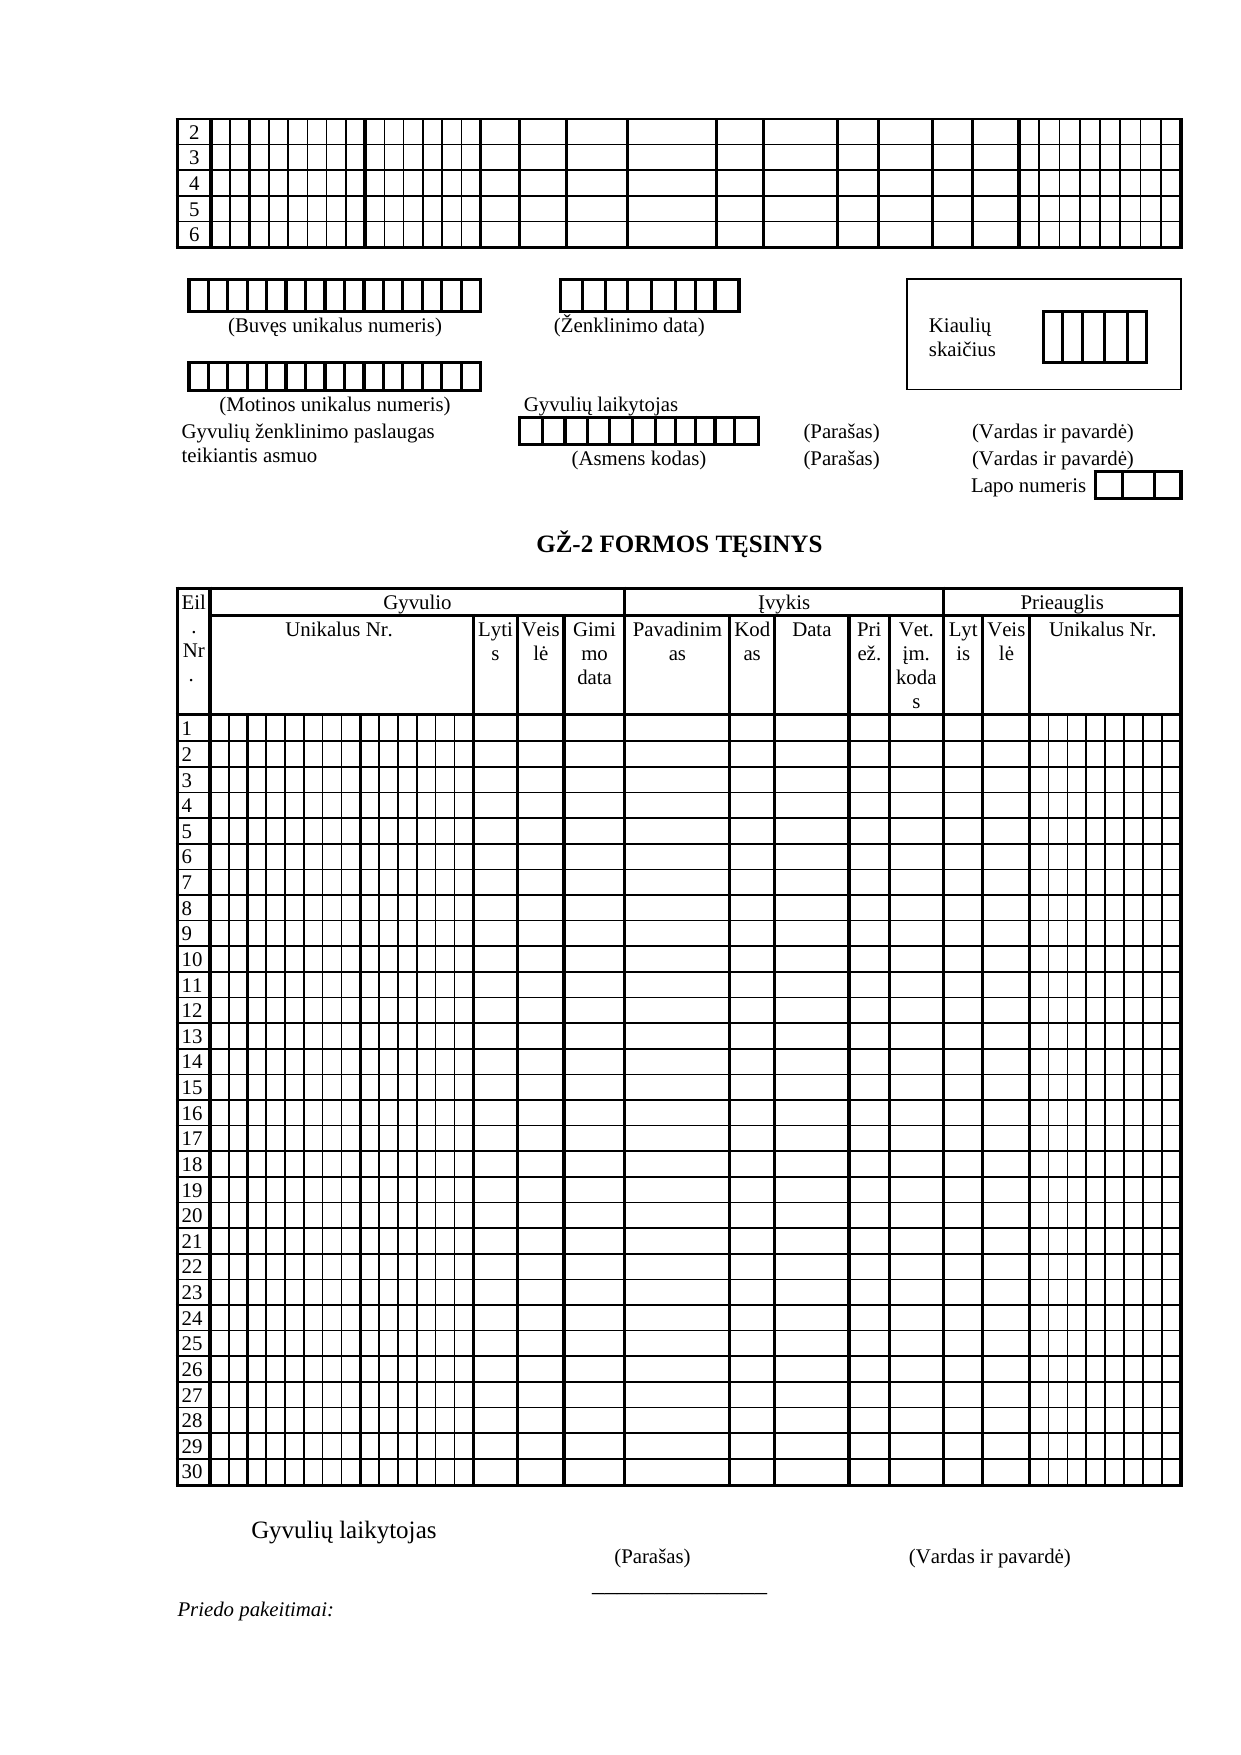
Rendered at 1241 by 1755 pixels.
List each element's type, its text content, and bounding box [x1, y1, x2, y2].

table_cell [891, 1408, 942, 1432]
table_cell [1125, 1152, 1142, 1176]
table_cell [1125, 1024, 1142, 1048]
table_cell [566, 1152, 623, 1176]
table_cell [1144, 973, 1161, 997]
table_cell [891, 921, 942, 945]
table_cell [626, 793, 728, 817]
table_cell [380, 870, 397, 894]
table_cell [1163, 793, 1179, 817]
table_cell 30 [179, 1460, 208, 1483]
table_cell [399, 1178, 416, 1202]
table_cell [566, 1075, 623, 1099]
table_cell [436, 793, 454, 817]
table_cell [308, 145, 326, 169]
table_cell [323, 1280, 341, 1304]
table_cell [455, 1178, 472, 1202]
table_cell [212, 845, 228, 868]
table_cell [399, 1024, 416, 1048]
table_cell [776, 1178, 847, 1202]
table_header [908, 280, 924, 310]
table_cell [1049, 1357, 1067, 1381]
table_cell [1049, 1126, 1067, 1150]
table_cell [327, 364, 343, 388]
table_cell [305, 1229, 322, 1253]
table_cell [1125, 742, 1142, 766]
table_cell [1125, 1050, 1142, 1073]
table_cell [945, 716, 981, 740]
table_cell [267, 973, 284, 997]
table_cell [1141, 145, 1160, 169]
table_cell [945, 819, 981, 843]
table_cell [455, 1152, 472, 1176]
table_cell [323, 1075, 341, 1099]
table_cell [436, 1126, 454, 1150]
table_cell [626, 1024, 728, 1048]
table_cell [984, 1408, 1028, 1432]
table_cell 24 [179, 1306, 208, 1330]
table_cell [418, 1178, 435, 1202]
table_cell [305, 1050, 322, 1073]
table_cell [267, 1050, 284, 1073]
table_cell [776, 819, 847, 843]
table_cell [1031, 1460, 1048, 1483]
table_cell [1106, 1229, 1123, 1253]
table_cell [521, 419, 541, 443]
table_cell [399, 1126, 416, 1150]
table_cell [1125, 1460, 1142, 1483]
table_cell [399, 921, 416, 945]
table_cell [891, 1050, 942, 1073]
table_cell [891, 742, 942, 766]
table_cell [342, 896, 359, 920]
table_cell [758, 389, 924, 416]
table_cell [342, 1050, 359, 1073]
table_cell [230, 742, 246, 766]
table_cell 16 [179, 1101, 208, 1125]
table_cell [1031, 1178, 1048, 1202]
table_cell [380, 1203, 397, 1227]
table_cell [212, 742, 228, 766]
table_cell [718, 145, 762, 169]
table_cell [380, 1255, 397, 1278]
table_cell [851, 1434, 888, 1458]
table_cell [1125, 921, 1142, 945]
table_cell [776, 1126, 847, 1150]
table_cell [380, 1229, 397, 1253]
table_cell [305, 896, 322, 920]
table_cell [1049, 1229, 1067, 1253]
table_cell [1106, 947, 1123, 971]
table_cell [1040, 145, 1059, 169]
table_cell [1163, 819, 1179, 843]
table_cell [731, 1075, 773, 1099]
table_cell [475, 742, 516, 766]
table_cell [519, 1101, 562, 1125]
table_cell [1040, 197, 1059, 221]
table_cell [342, 998, 359, 1022]
table_cell [1106, 1126, 1123, 1150]
table_cell [342, 793, 359, 817]
table_cell [385, 364, 401, 388]
table_cell [1121, 120, 1140, 144]
table_cell 23 [179, 1280, 208, 1304]
table_cell [399, 947, 416, 971]
table_cell [323, 1434, 341, 1458]
table_cell [776, 793, 847, 817]
table_cell [230, 1306, 246, 1330]
table_cell [289, 171, 307, 195]
table_cell [380, 1152, 397, 1176]
table_header [404, 281, 421, 310]
table_cell [327, 145, 345, 169]
table_cell [362, 870, 378, 894]
table_cell [267, 921, 284, 945]
table_cell [1144, 1203, 1161, 1227]
table_cell [323, 1357, 341, 1381]
table_cell [1087, 1434, 1104, 1458]
table_cell [521, 145, 565, 169]
table_cell [212, 1280, 228, 1304]
table_cell [1163, 1075, 1179, 1099]
table_cell [323, 1152, 341, 1176]
table_cell [286, 1408, 303, 1432]
table_cell [436, 947, 454, 971]
table_cell [1163, 998, 1179, 1022]
table_cell [475, 1229, 516, 1253]
table_cell [1049, 1075, 1067, 1099]
table_cell [1106, 1255, 1123, 1278]
table_cell [1021, 171, 1038, 195]
table_cell [731, 1357, 773, 1381]
table_cell [626, 870, 728, 894]
table_cell [289, 120, 307, 144]
table_header [210, 281, 226, 310]
table_cell [1163, 973, 1179, 997]
table_cell [418, 1024, 435, 1048]
table_cell [308, 222, 326, 246]
table_cell [305, 742, 322, 766]
table_cell [1106, 1408, 1123, 1432]
table_cell Gyvulių ženklinimo paslaugas teikiantis asmuo [177, 416, 496, 470]
table_cell [566, 793, 623, 817]
table_cell [362, 716, 378, 740]
table_cell [1060, 222, 1079, 246]
table_header [562, 281, 581, 310]
table_cell [342, 1434, 359, 1458]
table_cell [249, 1229, 265, 1253]
table_cell [1031, 768, 1048, 792]
table_cell [323, 921, 341, 945]
table_cell [342, 1331, 359, 1355]
table_cell [362, 1408, 378, 1432]
table_cell [305, 768, 322, 792]
table_cell [482, 222, 518, 246]
table_cell [1125, 1178, 1142, 1202]
table_cell [891, 870, 942, 894]
table_cell [212, 1408, 228, 1432]
table_cell [418, 1331, 435, 1355]
table_cell [851, 947, 888, 971]
table_cell [249, 1101, 265, 1125]
table_cell [212, 768, 228, 792]
table_cell [626, 896, 728, 920]
table_cell [286, 1050, 303, 1073]
table_cell [1163, 716, 1179, 740]
table_cell [177, 389, 189, 416]
text (Parašas) (Vardas ir pavardė) [177, 1544, 1181, 1568]
table_cell [519, 1331, 562, 1355]
table_cell [731, 1178, 773, 1202]
table_cell [519, 819, 562, 843]
table_cell [1049, 973, 1067, 997]
table_cell [362, 1383, 378, 1407]
table_cell [984, 1255, 1028, 1278]
table_cell [984, 998, 1028, 1022]
table_cell [736, 419, 757, 443]
table_cell [418, 1152, 435, 1176]
table_cell [566, 1434, 623, 1458]
table_cell [839, 171, 877, 195]
table_cell [934, 171, 971, 195]
table_cell [418, 1255, 435, 1278]
table_cell [1163, 870, 1179, 894]
table_cell [984, 819, 1028, 843]
table_cell [629, 145, 715, 169]
table_cell [697, 419, 713, 443]
table_cell [286, 716, 303, 740]
table_cell [475, 1460, 516, 1483]
table_cell [731, 1101, 773, 1125]
table_cell [1068, 1075, 1085, 1099]
table_cell [455, 1203, 472, 1227]
table_cell [475, 870, 516, 894]
table_cell [362, 1306, 378, 1330]
table_cell [851, 1101, 888, 1125]
table_cell [455, 819, 472, 843]
table_cell [362, 998, 378, 1022]
table_cell [851, 1383, 888, 1407]
table_cell [436, 896, 454, 920]
table_cell [984, 1178, 1028, 1202]
table_cell [475, 998, 516, 1022]
table_cell [380, 896, 397, 920]
table_cell [566, 1331, 623, 1355]
table_cell [1068, 1126, 1085, 1150]
table_cell [566, 1255, 623, 1278]
table_cell (Asmens kodas) [520, 446, 758, 470]
table_cell [213, 222, 229, 246]
table_cell [1087, 1050, 1104, 1073]
table_cell [249, 1178, 265, 1202]
table_cell [249, 845, 265, 868]
table_cell [1129, 313, 1145, 361]
table_cell [519, 1050, 562, 1073]
table_cell [362, 947, 378, 971]
table_cell [230, 1460, 246, 1483]
table_cell [1106, 1024, 1123, 1048]
table_cell [380, 998, 397, 1022]
table_cell [1124, 473, 1153, 497]
table_cell [1162, 171, 1179, 195]
table_cell [230, 1408, 246, 1432]
table_header Įvykis [626, 590, 942, 614]
table_cell [399, 973, 416, 997]
table_cell [1068, 793, 1085, 817]
table_cell [945, 1331, 981, 1355]
table_cell [342, 1024, 359, 1048]
table_header [268, 281, 284, 310]
table_cell [249, 1050, 265, 1073]
table_cell [212, 973, 228, 997]
table_cell [455, 1075, 472, 1099]
table_cell [1031, 845, 1048, 868]
table_cell [436, 998, 454, 1022]
table_cell [945, 921, 981, 945]
table_cell 3 [179, 145, 209, 169]
table_cell [945, 768, 981, 792]
table_cell [1163, 1280, 1179, 1304]
table_cell [399, 793, 416, 817]
table_cell [270, 120, 287, 144]
table_cell [566, 1101, 623, 1125]
table_cell [305, 1460, 322, 1483]
table_cell [945, 1383, 981, 1407]
table_cell [327, 222, 345, 246]
table_cell [399, 896, 416, 920]
table_cell [380, 845, 397, 868]
table_header [288, 281, 304, 310]
table_cell [1162, 222, 1179, 246]
table_cell [455, 973, 472, 997]
table_cell [891, 1178, 942, 1202]
table_cell [1049, 1306, 1067, 1330]
table_cell [286, 768, 303, 792]
table_cell [475, 1178, 516, 1202]
table_cell [418, 768, 435, 792]
table_cell 4 [179, 793, 208, 817]
table_cell [626, 1408, 728, 1432]
table_cell [984, 921, 1028, 945]
table_cell [839, 120, 877, 144]
table_cell [1163, 1331, 1179, 1355]
table_cell [323, 1024, 341, 1048]
table_cell 20 [179, 1203, 208, 1227]
table_cell [230, 1126, 246, 1150]
table_cell [891, 1280, 942, 1304]
table_cell [851, 1408, 888, 1432]
table_cell [519, 793, 562, 817]
table_cell [308, 120, 326, 144]
table_cell [443, 171, 461, 195]
table_cell [731, 1280, 773, 1304]
table_cell [1106, 313, 1126, 361]
table_cell [212, 1229, 228, 1253]
table_cell [891, 1383, 942, 1407]
table_cell [1144, 768, 1161, 792]
table_cell [566, 742, 623, 766]
table_cell [851, 1075, 888, 1099]
table_cell [347, 197, 363, 221]
table_cell [267, 742, 284, 766]
table_cell [1144, 1101, 1161, 1125]
table_cell [1125, 1357, 1142, 1381]
table_cell [436, 1408, 454, 1432]
table_cell [424, 364, 440, 388]
table_cell [1087, 819, 1104, 843]
table_cell [475, 1024, 516, 1048]
table_cell [482, 361, 519, 388]
table_cell [308, 171, 326, 195]
table_cell [880, 171, 931, 195]
table_cell [1144, 1050, 1161, 1073]
table_cell [455, 870, 472, 894]
table_cell [212, 1050, 228, 1073]
table_cell [519, 1460, 562, 1483]
table_cell [566, 1306, 623, 1330]
table_cell [475, 921, 516, 945]
table_cell [626, 1357, 728, 1381]
table_cell [1121, 222, 1140, 246]
table_cell [776, 1434, 847, 1458]
table_cell [230, 998, 246, 1022]
table_cell [305, 1357, 322, 1381]
table_cell [475, 716, 516, 740]
table_cell [974, 197, 1017, 221]
table_cell [519, 947, 562, 971]
table_cell [475, 973, 516, 997]
table_cell [945, 1024, 981, 1048]
table_cell [455, 845, 472, 868]
table_cell [323, 1306, 341, 1330]
table_cell [1060, 171, 1079, 195]
table_cell [496, 416, 518, 443]
table_cell [984, 716, 1028, 740]
table_cell [249, 1460, 265, 1483]
table_cell [230, 921, 246, 945]
table_cell [1049, 1460, 1067, 1483]
table_cell [731, 1306, 773, 1330]
table_cell [1087, 947, 1104, 971]
table_cell [475, 1075, 516, 1099]
table_cell [1049, 1101, 1067, 1125]
table_cell [342, 870, 359, 894]
table_header [463, 281, 479, 310]
table_cell [418, 1383, 435, 1407]
table_cell [1068, 870, 1085, 894]
table_cell [1144, 1075, 1161, 1099]
table_cell [342, 1357, 359, 1381]
table_cell [380, 1408, 397, 1432]
table_cell [267, 1126, 284, 1150]
table_cell [1106, 1331, 1123, 1355]
table_cell [718, 171, 762, 195]
table_cell [1144, 998, 1161, 1022]
table_cell [455, 1024, 472, 1048]
table_cell [945, 1357, 981, 1381]
table_cell [945, 1126, 981, 1150]
table_cell [362, 896, 378, 920]
table_cell [418, 870, 435, 894]
table_cell [342, 1075, 359, 1099]
table_cell [249, 716, 265, 740]
table_cell [1163, 1460, 1179, 1483]
table_cell [568, 222, 626, 246]
table_cell [436, 1383, 454, 1407]
table_cell [1060, 145, 1079, 169]
table_cell 21 [179, 1229, 208, 1253]
table_cell [249, 896, 265, 920]
table_cell [1087, 716, 1104, 740]
table_cell [475, 1357, 516, 1381]
table_cell [267, 819, 284, 843]
table_header [758, 278, 888, 310]
table_cell [851, 1229, 888, 1253]
table_cell [230, 1178, 246, 1202]
table_cell [399, 1331, 416, 1355]
table_cell [380, 768, 397, 792]
table_cell [566, 716, 623, 740]
table_cell [482, 120, 518, 144]
table_cell [455, 1306, 472, 1330]
table_cell Lapo numeris [177, 470, 1094, 497]
table_cell [776, 1408, 847, 1432]
table_cell [436, 768, 454, 792]
table_cell [984, 1306, 1028, 1330]
table_cell 2 [179, 120, 209, 144]
table_cell 29 [179, 1434, 208, 1458]
table_cell [249, 768, 265, 792]
table_header [1024, 280, 1043, 310]
table_cell [626, 1306, 728, 1330]
table_cell [455, 1255, 472, 1278]
table_cell [249, 819, 265, 843]
table_cell [230, 819, 246, 843]
table_cell [1049, 845, 1067, 868]
table_cell [436, 1178, 454, 1202]
table_cell [347, 145, 363, 169]
table_cell [1163, 845, 1179, 868]
table_cell [230, 1075, 246, 1099]
table_cell [455, 921, 472, 945]
table_cell [1049, 742, 1067, 766]
table_cell [436, 1203, 454, 1227]
table_cell [731, 793, 773, 817]
table_cell [362, 1152, 378, 1176]
table_cell [342, 1203, 359, 1227]
table_cell 19 [179, 1178, 208, 1202]
table_cell [925, 361, 1024, 388]
table_cell [776, 845, 847, 868]
table_cell [323, 1203, 341, 1227]
table_cell [212, 1331, 228, 1355]
table_cell [267, 716, 284, 740]
table_cell [418, 845, 435, 868]
table_cell [1106, 896, 1123, 920]
table_cell [851, 1255, 888, 1278]
table_cell [385, 171, 403, 195]
table_cell [436, 716, 454, 740]
table_cell [482, 197, 518, 221]
table_cell [945, 1203, 981, 1227]
table_cell [212, 1203, 228, 1227]
table_cell [776, 896, 847, 920]
table_cell [267, 1075, 284, 1099]
table_cell [230, 1383, 246, 1407]
table_cell [424, 171, 441, 195]
table_cell [731, 742, 773, 766]
table_cell [418, 947, 435, 971]
table_cell [1148, 310, 1180, 361]
table_cell [519, 1306, 562, 1330]
table_cell [566, 1050, 623, 1073]
table_cell [1031, 1050, 1048, 1073]
table_cell [475, 768, 516, 792]
table_cell [521, 197, 565, 221]
table_cell [177, 310, 189, 361]
table_cell [1125, 973, 1142, 997]
table_cell Data [776, 617, 847, 713]
table_cell [380, 1050, 397, 1073]
table_cell [230, 845, 246, 868]
table_cell [891, 1255, 942, 1278]
table_cell [212, 1101, 228, 1125]
table_cell [851, 1357, 888, 1381]
table_cell [230, 1331, 246, 1355]
table_cell [1144, 845, 1161, 868]
table_cell [362, 793, 378, 817]
table_cell [212, 1434, 228, 1458]
table_cell [1163, 1255, 1179, 1278]
table_cell [399, 819, 416, 843]
table_cell [249, 1126, 265, 1150]
table_cell [399, 716, 416, 740]
table_cell [212, 1460, 228, 1483]
table_cell [1068, 1050, 1085, 1073]
table_cell [1021, 145, 1038, 169]
text GŽ-2 FORMOS TĘSINYS [177, 529, 1181, 558]
table_cell [1031, 742, 1048, 766]
table_cell [481, 389, 519, 416]
table_cell [880, 197, 931, 221]
table_cell [1049, 1255, 1067, 1278]
table_cell [657, 419, 674, 443]
table_cell [1106, 1306, 1123, 1330]
table_cell [1031, 1075, 1048, 1099]
table_cell [519, 1408, 562, 1432]
table_cell [1125, 793, 1142, 817]
table_cell [851, 1126, 888, 1150]
table_cell [1162, 120, 1179, 144]
table_cell [399, 1383, 416, 1407]
table_cell [851, 1152, 888, 1176]
table_cell [455, 1050, 472, 1073]
table_cell [462, 120, 479, 144]
table_header [925, 280, 1024, 310]
table_cell [1144, 1408, 1161, 1432]
table_cell [1125, 998, 1142, 1022]
table_cell [327, 120, 345, 144]
table_cell [984, 1050, 1028, 1073]
table_cell [455, 1434, 472, 1458]
table_cell [362, 1331, 378, 1355]
table_cell [362, 1024, 378, 1048]
table_cell [404, 197, 422, 221]
table_cell [566, 973, 623, 997]
table_cell [323, 896, 341, 920]
table_cell [626, 921, 728, 945]
table_cell [1031, 1126, 1048, 1150]
table_cell [267, 793, 284, 817]
table_cell [1147, 361, 1180, 388]
table_cell [1049, 768, 1067, 792]
table_cell [1049, 793, 1067, 817]
table_cell [342, 947, 359, 971]
table_cell [880, 145, 931, 169]
table_cell [230, 1255, 246, 1278]
table_cell [418, 1203, 435, 1227]
table_cell [1049, 1152, 1067, 1176]
table_cell [323, 845, 341, 868]
table_cell [1144, 1229, 1161, 1253]
table_cell [342, 716, 359, 740]
table_cell [418, 896, 435, 920]
table_cell [323, 870, 341, 894]
table_cell [404, 364, 421, 388]
table_header [191, 281, 207, 310]
table_cell [249, 793, 265, 817]
table_cell 1 [179, 716, 208, 740]
table_cell [230, 793, 246, 817]
table_cell [1106, 870, 1123, 894]
table_cell [1163, 1203, 1179, 1227]
table_cell [1049, 1408, 1067, 1432]
table_cell [1163, 1126, 1179, 1150]
table_cell [385, 145, 403, 169]
table_cell [519, 742, 562, 766]
table_cell [212, 793, 228, 817]
table_cell [362, 1050, 378, 1073]
table_cell [891, 973, 942, 997]
table_cell [1064, 313, 1081, 361]
table_cell [519, 1357, 562, 1381]
table_cell [1141, 120, 1160, 144]
table_cell [1125, 1383, 1142, 1407]
table_cell [305, 1255, 322, 1278]
table_cell [1106, 1383, 1123, 1407]
table_cell [342, 1383, 359, 1407]
table_cell [436, 1229, 454, 1253]
table_cell 9 [179, 921, 208, 945]
table_cell [934, 145, 971, 169]
table_cell [1031, 1280, 1048, 1304]
table_cell [945, 1050, 981, 1073]
table_cell [739, 361, 758, 388]
table_cell [1087, 1357, 1104, 1381]
table_cell [776, 1229, 847, 1253]
table_cell [1087, 1178, 1104, 1202]
table_cell [399, 742, 416, 766]
table_cell [1144, 1460, 1161, 1483]
table_cell [305, 1178, 322, 1202]
table_header [520, 278, 538, 310]
table_cell [568, 145, 626, 169]
table_cell [327, 197, 345, 221]
table_cell [566, 1178, 623, 1202]
table_cell [305, 947, 322, 971]
table_cell Unikalus Nr. [212, 617, 472, 713]
table_cell 18 [179, 1152, 208, 1176]
table_cell [1068, 1203, 1085, 1227]
table_cell [1087, 1280, 1104, 1304]
table_cell [629, 120, 715, 144]
table_cell [851, 742, 888, 766]
table_cell [984, 1024, 1028, 1048]
table_cell [1125, 1229, 1142, 1253]
table_cell [462, 145, 479, 169]
table_cell [851, 870, 888, 894]
table_cell [1087, 1331, 1104, 1355]
table_cell [626, 742, 728, 766]
table_cell [739, 389, 758, 416]
table_cell [566, 896, 623, 920]
table_cell [305, 1434, 322, 1458]
table_cell [249, 742, 265, 766]
table_cell [267, 1383, 284, 1407]
table_cell [521, 120, 565, 144]
table_cell [731, 819, 773, 843]
table_cell [566, 870, 623, 894]
table_cell [455, 1101, 472, 1125]
table_cell [212, 1075, 228, 1099]
table_cell [731, 1383, 773, 1407]
table_cell [323, 1126, 341, 1150]
table_cell [626, 716, 728, 740]
table_cell [380, 793, 397, 817]
table_cell [1163, 1178, 1179, 1202]
table_cell [267, 1229, 284, 1253]
table_cell [1087, 1152, 1104, 1176]
table_cell [1087, 793, 1104, 817]
table_cell [362, 1229, 378, 1253]
table_cell [251, 120, 268, 144]
table_cell [544, 419, 563, 443]
table_cell [342, 1255, 359, 1278]
table_cell [267, 1357, 284, 1381]
table_cell [1049, 1024, 1067, 1048]
table_cell [945, 870, 981, 894]
table_cell [1081, 145, 1099, 169]
table_header Gyvulio [212, 590, 623, 614]
table_header [677, 281, 694, 310]
table_cell [519, 1024, 562, 1048]
table_cell [1068, 1357, 1085, 1381]
table_cell [626, 819, 728, 843]
table_cell [305, 716, 322, 740]
table_cell [519, 768, 562, 792]
table_cell [230, 1024, 246, 1048]
table_cell [231, 197, 248, 221]
table_cell [249, 1280, 265, 1304]
table_cell [475, 1255, 516, 1278]
table_cell [323, 1229, 341, 1253]
table_cell [1125, 947, 1142, 971]
table_cell [323, 793, 341, 817]
table_cell [566, 1024, 623, 1048]
table_cell [475, 1050, 516, 1073]
table_cell [399, 998, 416, 1022]
table_cell [1144, 896, 1161, 920]
table_cell [1106, 768, 1123, 792]
table_cell [436, 1152, 454, 1176]
table_cell [891, 1101, 942, 1125]
table_cell [455, 742, 472, 766]
table_cell [1125, 1434, 1142, 1458]
table_cell [323, 1383, 341, 1407]
table_cell [984, 1460, 1028, 1483]
table_cell [436, 1050, 454, 1073]
table_cell [891, 1357, 942, 1381]
table_cell [288, 364, 304, 388]
table_cell [305, 1152, 322, 1176]
table_cell [1163, 1024, 1179, 1048]
table_cell [1144, 921, 1161, 945]
table_cell [851, 819, 888, 843]
table_cell [851, 1331, 888, 1355]
table_cell [436, 1280, 454, 1304]
table_cell [249, 1434, 265, 1458]
table_cell [731, 1050, 773, 1073]
table_cell [1087, 742, 1104, 766]
table_cell [984, 1331, 1028, 1355]
table_cell [424, 222, 441, 246]
table_cell [366, 364, 382, 388]
table_cell [1163, 1408, 1179, 1432]
table_cell [455, 1126, 472, 1150]
table_cell 11 [179, 973, 208, 997]
table_cell [1068, 1306, 1085, 1330]
table_cell [418, 973, 435, 997]
table_cell [1049, 1280, 1067, 1304]
table_cell [934, 222, 971, 246]
table_cell [1068, 921, 1085, 945]
table_cell [267, 896, 284, 920]
table_cell [347, 171, 363, 195]
table_cell [418, 793, 435, 817]
table_cell [342, 1280, 359, 1304]
table_cell [1106, 1203, 1123, 1227]
table_cell [984, 1075, 1028, 1099]
table_cell [1125, 1280, 1142, 1304]
table_cell [286, 1075, 303, 1099]
table_cell [305, 845, 322, 868]
table_cell [305, 1024, 322, 1048]
table_cell [286, 1178, 303, 1202]
table_cell [891, 768, 942, 792]
table_cell [362, 973, 378, 997]
table_cell [566, 1408, 623, 1432]
table_cell [231, 222, 248, 246]
table_cell [1084, 313, 1103, 361]
table_cell [626, 1255, 728, 1278]
table_cell [974, 222, 1017, 246]
table_cell [1068, 742, 1085, 766]
table_cell Unikalus Nr. [1031, 617, 1179, 713]
table_cell [776, 870, 847, 894]
table_cell [731, 973, 773, 997]
table_cell [765, 171, 836, 195]
text ______________ [177, 1568, 1181, 1597]
table_cell [945, 1460, 981, 1483]
table_cell [267, 947, 284, 971]
table_cell [249, 364, 265, 388]
table_cell [839, 197, 877, 221]
table_cell [249, 1024, 265, 1048]
table_cell [891, 947, 942, 971]
table_cell [399, 1408, 416, 1432]
table_cell [566, 1383, 623, 1407]
table_cell [289, 197, 307, 221]
table_cell [626, 1280, 728, 1304]
table_cell [212, 819, 228, 843]
table_cell [230, 768, 246, 792]
table_cell [891, 1024, 942, 1048]
table_cell [1125, 768, 1142, 792]
table_cell [566, 768, 623, 792]
table_cell Kodas [731, 617, 773, 713]
table_cell [851, 1050, 888, 1073]
table_cell Lytis [475, 617, 516, 713]
table_cell [1163, 1357, 1179, 1381]
table_cell [776, 768, 847, 792]
table_cell [418, 1126, 435, 1150]
table_cell [851, 921, 888, 945]
table_header [249, 281, 265, 310]
table_cell [399, 1280, 416, 1304]
table_cell [286, 1203, 303, 1227]
table_cell [305, 819, 322, 843]
table_cell [482, 145, 518, 169]
table_cell [776, 1306, 847, 1330]
table_cell [1087, 1255, 1104, 1278]
table_cell [1106, 1178, 1123, 1202]
table_cell [342, 742, 359, 766]
table_cell [399, 1255, 416, 1278]
table_cell [984, 1126, 1028, 1150]
table_cell [267, 1255, 284, 1278]
table_cell [566, 1126, 623, 1150]
table_cell [776, 716, 847, 740]
table_cell [305, 1280, 322, 1304]
table_cell [436, 819, 454, 843]
table_cell [1021, 120, 1038, 144]
table_cell [851, 716, 888, 740]
table_cell [945, 1306, 981, 1330]
table_cell [418, 716, 435, 740]
table_cell [765, 197, 836, 221]
table_cell [323, 947, 341, 971]
table_cell [1068, 896, 1085, 920]
table_header [697, 281, 713, 310]
table_cell [191, 364, 207, 388]
table_cell [475, 1331, 516, 1355]
table_cell [307, 364, 323, 388]
table_cell Gimimo data [566, 617, 623, 713]
table_cell [731, 1331, 773, 1355]
table_cell [1106, 793, 1123, 817]
table_cell [731, 1408, 773, 1432]
table_cell [1049, 716, 1067, 740]
table_cell [305, 1126, 322, 1150]
table_cell [249, 1331, 265, 1355]
table_cell [362, 1460, 378, 1483]
table_cell [286, 1306, 303, 1330]
table_cell 17 [179, 1126, 208, 1150]
table_header [229, 281, 246, 310]
table_cell [305, 870, 322, 894]
table_cell [249, 1306, 265, 1330]
table_cell [286, 1357, 303, 1381]
table_cell [1125, 845, 1142, 868]
table_cell [1125, 896, 1142, 920]
table_cell [367, 171, 384, 195]
table_cell [891, 1306, 942, 1330]
table_cell [1049, 870, 1067, 894]
table_cell [399, 1357, 416, 1381]
table_cell [839, 145, 877, 169]
table_cell [519, 1255, 562, 1278]
table_cell [945, 1075, 981, 1099]
table_cell [776, 1460, 847, 1483]
table_cell Veislė [519, 617, 562, 713]
table_cell [1125, 1306, 1142, 1330]
table_cell [519, 870, 562, 894]
table_cell [891, 1460, 942, 1483]
table_header [1044, 280, 1147, 310]
table_cell [1021, 222, 1038, 246]
table_cell [891, 1075, 942, 1099]
table_cell [758, 310, 888, 361]
table_cell [327, 171, 345, 195]
table_cell [286, 896, 303, 920]
table_cell [1068, 1178, 1085, 1202]
table_cell [945, 1178, 981, 1202]
table_cell [249, 921, 265, 945]
table_cell [286, 793, 303, 817]
table_cell [475, 1152, 516, 1176]
table_cell [945, 998, 981, 1022]
table_header [424, 281, 440, 310]
table_cell [475, 896, 516, 920]
table_cell [342, 1178, 359, 1202]
table_cell [776, 1383, 847, 1407]
table_cell 3 [179, 768, 208, 792]
table_cell [984, 947, 1028, 971]
table_cell [305, 973, 322, 997]
table_cell [908, 361, 924, 388]
table_cell [212, 1024, 228, 1048]
table_cell [984, 742, 1028, 766]
table_header [539, 278, 559, 310]
table_cell [267, 1460, 284, 1483]
table_cell [758, 361, 888, 388]
table_cell [1163, 1101, 1179, 1125]
table_cell [1040, 120, 1059, 144]
table_cell [1156, 473, 1179, 497]
table_cell [249, 1408, 265, 1432]
table_cell [1162, 145, 1179, 169]
table_cell [1163, 768, 1179, 792]
table_cell [1087, 768, 1104, 792]
text Gyvulių laikytojas [177, 1515, 1181, 1544]
table_cell [891, 1229, 942, 1253]
table_cell 5 [179, 197, 209, 221]
table_cell [305, 1408, 322, 1432]
table_cell [1163, 1383, 1179, 1407]
table_cell [945, 1434, 981, 1458]
table_cell [286, 819, 303, 843]
table_cell [1121, 145, 1140, 169]
table_cell (Ženklinimo data) [520, 310, 739, 361]
table_cell [475, 947, 516, 971]
table_cell [776, 1255, 847, 1278]
table_cell [286, 1434, 303, 1458]
table_cell [404, 145, 422, 169]
table_cell [1125, 1408, 1142, 1432]
table_cell [385, 197, 403, 221]
table_cell [342, 1460, 359, 1483]
table_cell [249, 1152, 265, 1176]
table_cell [436, 1306, 454, 1330]
table_cell [267, 998, 284, 1022]
table_header [346, 281, 362, 310]
table_cell [251, 145, 268, 169]
table_cell [362, 845, 378, 868]
table_cell [1031, 1306, 1048, 1330]
table_cell 6 [179, 222, 209, 246]
table_cell [519, 1178, 562, 1202]
table_cell [626, 1152, 728, 1176]
table_cell [731, 1229, 773, 1253]
table_cell [1068, 947, 1085, 971]
table_cell [380, 1024, 397, 1048]
table_cell [418, 1101, 435, 1125]
table_cell [589, 419, 608, 443]
table_cell [1087, 896, 1104, 920]
table_cell [212, 1178, 228, 1202]
table_cell [380, 1434, 397, 1458]
table_cell [362, 768, 378, 792]
table_cell [1163, 1050, 1179, 1073]
table_cell [1163, 921, 1179, 945]
table_cell [731, 1203, 773, 1227]
table_cell [436, 1434, 454, 1458]
table_cell [1163, 1229, 1179, 1253]
table_cell [839, 222, 877, 246]
table_cell [1121, 197, 1140, 221]
table_cell [1106, 819, 1123, 843]
table_cell [323, 742, 341, 766]
table_cell [891, 896, 942, 920]
table_cell [267, 1331, 284, 1355]
table_cell [1101, 222, 1119, 246]
table_cell [286, 1229, 303, 1253]
table_cell [424, 145, 441, 169]
table_cell [230, 1203, 246, 1227]
table_cell [286, 1280, 303, 1304]
table_header [653, 281, 674, 310]
table_cell [1068, 1408, 1085, 1432]
table_cell [380, 1357, 397, 1381]
table_cell [1101, 197, 1119, 221]
table_cell [891, 716, 942, 740]
table_cell [568, 171, 626, 195]
table_cell [385, 222, 403, 246]
table_cell [230, 1280, 246, 1304]
table_header [307, 281, 323, 310]
table_cell [342, 973, 359, 997]
table_cell [1068, 1331, 1085, 1355]
table_cell [945, 845, 981, 868]
table_cell [1106, 1434, 1123, 1458]
table_cell [212, 1357, 228, 1381]
table_cell [342, 1229, 359, 1253]
table_cell [945, 1229, 981, 1253]
table_cell [984, 1383, 1028, 1407]
table_cell [213, 145, 229, 169]
table_cell [230, 1101, 246, 1125]
table_header [385, 281, 401, 310]
table_cell [1068, 768, 1085, 792]
text Priedo pakeitimai: [177, 1597, 1181, 1621]
table_cell [521, 222, 565, 246]
table_cell [1031, 1408, 1048, 1432]
table_cell [851, 768, 888, 792]
table_cell [231, 171, 248, 195]
table_cell [475, 1101, 516, 1125]
table_cell [891, 819, 942, 843]
table_cell [984, 1101, 1028, 1125]
table_cell [323, 1408, 341, 1432]
table_cell [212, 947, 228, 971]
table_cell [418, 1050, 435, 1073]
table_cell [475, 1306, 516, 1330]
table_cell [776, 1280, 847, 1304]
table_cell [731, 1024, 773, 1048]
table_cell [1163, 1434, 1179, 1458]
table_cell [626, 973, 728, 997]
table_cell [1087, 973, 1104, 997]
table_cell [519, 998, 562, 1022]
table_cell [1144, 1024, 1161, 1048]
table_cell [984, 1357, 1028, 1381]
table_cell [626, 1075, 728, 1099]
table_cell [1144, 1280, 1161, 1304]
table_cell [404, 171, 422, 195]
table_cell [424, 197, 441, 221]
table_cell [305, 1203, 322, 1227]
table_cell [1087, 1460, 1104, 1483]
table_cell [1106, 1050, 1123, 1073]
table_cell [443, 364, 460, 388]
table_cell [945, 1101, 981, 1125]
table_cell [436, 1024, 454, 1048]
table_cell [1087, 845, 1104, 868]
table_cell [230, 1050, 246, 1073]
table_cell [267, 1434, 284, 1458]
table_cell [984, 845, 1028, 868]
table_cell [634, 419, 654, 443]
table_cell [626, 1229, 728, 1253]
table_cell [765, 222, 836, 246]
table_cell [566, 921, 623, 945]
table_cell [362, 742, 378, 766]
table_cell [443, 222, 461, 246]
table_cell [566, 1460, 623, 1483]
table_cell [286, 1383, 303, 1407]
table_cell [880, 120, 931, 144]
table_cell [1144, 870, 1161, 894]
table_cell [1144, 793, 1161, 817]
table_cell [984, 973, 1028, 997]
table_cell [626, 1126, 728, 1150]
table_cell [267, 870, 284, 894]
table_cell [323, 1331, 341, 1355]
table_cell [1141, 197, 1160, 221]
table_cell [1106, 845, 1123, 868]
table_cell [1031, 1229, 1048, 1253]
table_cell [934, 197, 971, 221]
table_cell [1087, 1408, 1104, 1432]
table_cell [286, 845, 303, 868]
table_cell [1087, 1383, 1104, 1407]
table_cell [267, 1152, 284, 1176]
table_cell [212, 896, 228, 920]
table_cell [1125, 870, 1142, 894]
table_cell [776, 1203, 847, 1227]
table_cell [718, 222, 762, 246]
table_cell [249, 1203, 265, 1227]
table_cell [851, 1460, 888, 1483]
table_cell [1106, 1357, 1123, 1381]
table_cell 8 [179, 896, 208, 920]
table_cell [1125, 1075, 1142, 1099]
table_cell [286, 742, 303, 766]
table_cell [455, 1331, 472, 1355]
table_cell [270, 222, 287, 246]
table_cell [305, 1075, 322, 1099]
table_cell [367, 222, 384, 246]
table_cell (Vardas ir pavardė) [925, 416, 1181, 443]
table_cell [362, 1101, 378, 1125]
table_cell [323, 1178, 341, 1202]
table_cell [1031, 793, 1048, 817]
table_cell [380, 1126, 397, 1150]
table_cell [475, 1434, 516, 1458]
table_cell [626, 1460, 728, 1483]
table_cell [1087, 921, 1104, 945]
table_cell [1106, 742, 1123, 766]
table_cell [629, 197, 715, 221]
table_cell [286, 1152, 303, 1176]
table_cell [1031, 947, 1048, 971]
table_cell [568, 197, 626, 221]
table_cell [323, 819, 341, 843]
table_cell [1068, 998, 1085, 1022]
table_cell 28 [179, 1408, 208, 1432]
table_cell [1049, 819, 1067, 843]
table_cell [1125, 1126, 1142, 1150]
table_cell [404, 120, 422, 144]
table_cell [267, 1178, 284, 1202]
table_header [629, 281, 650, 310]
table_cell [1144, 1357, 1161, 1381]
table_cell [230, 896, 246, 920]
table_cell [249, 870, 265, 894]
table_cell [567, 419, 586, 443]
table_cell [436, 973, 454, 997]
table_cell [455, 768, 472, 792]
table_cell [286, 870, 303, 894]
table_cell [566, 819, 623, 843]
table_cell [1087, 1075, 1104, 1099]
table_cell [231, 145, 248, 169]
table_cell [519, 1229, 562, 1253]
table_cell [286, 1331, 303, 1355]
table_cell [891, 998, 942, 1022]
table_cell [213, 171, 229, 195]
table_cell [1068, 1101, 1085, 1125]
table_cell 13 [179, 1024, 208, 1048]
table_cell [1081, 222, 1099, 246]
table_cell [851, 1280, 888, 1304]
table_cell [367, 120, 384, 144]
table_cell [851, 1203, 888, 1227]
table_cell [362, 1126, 378, 1150]
table_cell [436, 921, 454, 945]
table_cell [1049, 1203, 1067, 1227]
table_cell [342, 1306, 359, 1330]
table_cell [323, 1460, 341, 1483]
table_cell [566, 998, 623, 1022]
table_cell [380, 1075, 397, 1099]
table_cell [380, 716, 397, 740]
table_cell [212, 921, 228, 945]
table_cell [305, 1101, 322, 1125]
table_cell [249, 1383, 265, 1407]
table_cell [1125, 1255, 1142, 1278]
table_cell [286, 1101, 303, 1125]
table_cell [305, 793, 322, 817]
table_cell [418, 1357, 435, 1381]
table_cell [984, 1152, 1028, 1176]
table_cell [342, 1152, 359, 1176]
table_cell [519, 921, 562, 945]
table_cell [342, 819, 359, 843]
table_cell [1060, 197, 1079, 221]
table_cell [418, 819, 435, 843]
table_cell [380, 1101, 397, 1125]
table_cell [1106, 973, 1123, 997]
table_cell [731, 870, 773, 894]
table_cell [482, 171, 518, 195]
table_cell [776, 973, 847, 997]
table_cell [462, 197, 479, 221]
table_cell [267, 845, 284, 868]
table_cell [342, 845, 359, 868]
table_cell [380, 742, 397, 766]
table_cell [1101, 120, 1119, 144]
table_cell [519, 1152, 562, 1176]
table_cell 6 [179, 845, 208, 868]
table_cell [1031, 1203, 1048, 1227]
table_cell [362, 819, 378, 843]
table_cell (Buvęs unikalus numeris) [189, 313, 481, 361]
table_cell [399, 1152, 416, 1176]
table_cell [418, 921, 435, 945]
table_cell [1031, 973, 1048, 997]
table_cell 5 [179, 819, 208, 843]
table_cell [519, 1383, 562, 1407]
table_cell [851, 845, 888, 868]
table_cell [1031, 716, 1048, 740]
table_cell [1141, 171, 1160, 195]
table_cell [611, 419, 631, 443]
table_cell [1024, 361, 1043, 388]
table_cell [418, 1408, 435, 1432]
table_cell [1031, 1024, 1048, 1048]
table_cell [305, 1306, 322, 1330]
table_cell [305, 921, 322, 945]
table_cell [731, 1434, 773, 1458]
table_cell [267, 1280, 284, 1304]
table_cell [1125, 1101, 1142, 1125]
table_cell [1068, 1255, 1085, 1278]
table_cell [462, 222, 479, 246]
table_cell [718, 120, 762, 144]
table_cell [212, 1255, 228, 1278]
table_cell [1031, 1255, 1048, 1278]
table_cell [945, 1408, 981, 1432]
table_cell [519, 973, 562, 997]
table_cell 4 [179, 171, 209, 195]
table_cell Priež. [851, 617, 888, 713]
table_cell [566, 1229, 623, 1253]
table_cell [418, 1460, 435, 1483]
table_cell [1068, 845, 1085, 868]
table_cell [1031, 1331, 1048, 1355]
table_cell [891, 1203, 942, 1227]
table_cell [399, 1434, 416, 1458]
table_cell Vet. įm. kodas [891, 617, 942, 713]
table_cell [418, 1306, 435, 1330]
table_cell [267, 1203, 284, 1227]
table_cell [342, 1126, 359, 1150]
table_cell [1106, 998, 1123, 1022]
table_cell [731, 1126, 773, 1150]
table_cell [380, 1383, 397, 1407]
table_cell [267, 1306, 284, 1330]
table_cell [1163, 947, 1179, 971]
table_cell Veislė [984, 617, 1028, 713]
table_cell [455, 896, 472, 920]
table_cell [891, 793, 942, 817]
table_cell [230, 716, 246, 740]
table_cell [286, 947, 303, 971]
table_cell [776, 947, 847, 971]
table_cell [974, 120, 1017, 144]
table_cell [851, 1178, 888, 1202]
table_cell [1106, 1152, 1123, 1176]
table_cell [362, 1203, 378, 1227]
table_cell [1024, 310, 1042, 361]
table_cell [249, 1255, 265, 1278]
table_cell [443, 120, 461, 144]
table_cell [521, 171, 565, 195]
table_cell [213, 120, 229, 144]
table_cell [1144, 716, 1161, 740]
table_cell [1144, 819, 1161, 843]
table_cell [776, 1050, 847, 1073]
table_cell [436, 1331, 454, 1355]
table_cell [424, 120, 441, 144]
table_cell [231, 120, 248, 144]
table_cell [229, 364, 246, 388]
table_cell [945, 1280, 981, 1304]
table_cell [418, 998, 435, 1022]
table_cell [1101, 171, 1119, 195]
table_cell [1144, 1126, 1161, 1150]
table_cell [286, 1126, 303, 1150]
table_cell [519, 845, 562, 868]
table_cell 12 [179, 998, 208, 1022]
table_cell [399, 768, 416, 792]
table_cell [1068, 1152, 1085, 1176]
table_cell [629, 222, 715, 246]
table_cell [1144, 947, 1161, 971]
table_header Eil. Nr. [179, 590, 208, 713]
table_cell [731, 998, 773, 1022]
table_cell [347, 120, 363, 144]
table_cell [418, 1280, 435, 1304]
table_cell [362, 1280, 378, 1304]
table_cell [1144, 742, 1161, 766]
table_cell [1141, 222, 1160, 246]
table_cell [249, 1075, 265, 1099]
table_cell [475, 819, 516, 843]
table_cell [984, 870, 1028, 894]
table_cell [1087, 1101, 1104, 1125]
table_cell [765, 145, 836, 169]
table_cell [731, 845, 773, 868]
table_cell [436, 870, 454, 894]
table_cell [380, 819, 397, 843]
table_cell [1144, 1306, 1161, 1330]
table_cell [436, 1255, 454, 1278]
table_cell [270, 145, 287, 169]
table_cell [342, 768, 359, 792]
table_cell [626, 1101, 728, 1125]
table_cell Pavadinimas [626, 617, 728, 713]
table_cell [399, 845, 416, 868]
table_header [888, 278, 906, 310]
table_cell [925, 390, 1181, 416]
table_cell [1097, 473, 1121, 497]
table_cell [455, 998, 472, 1022]
table_cell [731, 1255, 773, 1278]
table_cell [1081, 197, 1099, 221]
table_cell [362, 1255, 378, 1278]
table_cell [230, 973, 246, 997]
table_cell [1049, 1383, 1067, 1407]
table_cell [1031, 998, 1048, 1022]
table_cell [443, 197, 461, 221]
table_cell [1049, 1434, 1067, 1458]
table_cell [626, 998, 728, 1022]
table_cell [249, 973, 265, 997]
table_cell [380, 947, 397, 971]
table_cell [399, 1101, 416, 1125]
table_cell [323, 1255, 341, 1278]
table_cell [399, 1229, 416, 1253]
table_cell [1040, 171, 1059, 195]
table_cell [519, 716, 562, 740]
table_cell [984, 896, 1028, 920]
table_cell [362, 921, 378, 945]
table_cell [776, 1101, 847, 1125]
table_cell [212, 1152, 228, 1176]
table_cell [1106, 1280, 1123, 1304]
table_header [717, 281, 737, 310]
table_cell [776, 1331, 847, 1355]
table_cell [475, 1126, 516, 1150]
table_cell [891, 845, 942, 868]
table_cell [305, 998, 322, 1022]
table_header Prieauglis [945, 590, 1179, 614]
table_cell [399, 1306, 416, 1330]
table_cell [1087, 998, 1104, 1022]
table_cell [1087, 1229, 1104, 1253]
table_cell [342, 921, 359, 945]
table_cell [380, 973, 397, 997]
table_cell [267, 1408, 284, 1432]
table_cell [519, 1203, 562, 1227]
table_cell [974, 171, 1017, 195]
table_cell [212, 1306, 228, 1330]
table_cell [888, 310, 906, 361]
table_header [366, 281, 382, 310]
table_header [607, 281, 626, 310]
table_cell [399, 1460, 416, 1483]
table_cell [1087, 1203, 1104, 1227]
table_cell [626, 768, 728, 792]
table_cell [230, 1152, 246, 1176]
table_cell (Motinos unikalus numeris) [189, 392, 481, 416]
table_cell [251, 222, 268, 246]
table_cell [267, 768, 284, 792]
table_cell [519, 896, 562, 920]
table_cell [1087, 1126, 1104, 1150]
table_cell [945, 947, 981, 971]
table_cell [1081, 171, 1099, 195]
table_cell [1049, 896, 1067, 920]
table_cell [1121, 171, 1140, 195]
table_cell [367, 197, 384, 221]
table_cell [1144, 1331, 1161, 1355]
table_cell [286, 921, 303, 945]
table_cell [455, 1280, 472, 1304]
table_cell [731, 768, 773, 792]
table_cell [1040, 222, 1059, 246]
table_cell [475, 1383, 516, 1407]
table_cell [455, 793, 472, 817]
table_cell [308, 197, 326, 221]
table_cell [1144, 1383, 1161, 1407]
table_cell [1049, 921, 1067, 945]
table_cell [455, 1383, 472, 1407]
table_cell [776, 1075, 847, 1099]
table_cell [399, 870, 416, 894]
table_cell [891, 1434, 942, 1458]
table_cell [1144, 1255, 1161, 1278]
table_header [177, 278, 187, 310]
table_cell [984, 793, 1028, 817]
table_cell [984, 768, 1028, 792]
table_cell [1106, 921, 1123, 945]
table_cell 7 [179, 870, 208, 894]
table_cell [436, 1460, 454, 1483]
table_cell 2 [179, 742, 208, 766]
table_cell [475, 1280, 516, 1304]
table_cell [1163, 742, 1179, 766]
table_cell [1125, 1331, 1142, 1355]
table_cell [436, 1101, 454, 1125]
table_cell [1125, 716, 1142, 740]
table_cell [1031, 1101, 1048, 1125]
table_cell [463, 364, 479, 388]
table_cell [626, 1178, 728, 1202]
table_cell [1106, 716, 1123, 740]
table_cell [566, 1280, 623, 1304]
table_cell [455, 1408, 472, 1432]
table_cell [1106, 1460, 1123, 1483]
table_cell [731, 1460, 773, 1483]
table_cell [851, 973, 888, 997]
table_cell [1031, 1152, 1048, 1176]
table_cell (Parašas) [758, 443, 924, 470]
table_cell [212, 1126, 228, 1150]
table_cell [934, 120, 971, 144]
table_cell [1031, 921, 1048, 945]
table_cell [362, 1178, 378, 1202]
table_cell [286, 1460, 303, 1483]
table_cell [519, 1434, 562, 1458]
table_cell [1106, 1075, 1123, 1099]
table_cell [418, 1434, 435, 1458]
table_cell [1163, 1306, 1179, 1330]
table_cell [249, 947, 265, 971]
table_cell [212, 998, 228, 1022]
table_cell [888, 361, 906, 388]
table_cell [1068, 819, 1085, 843]
table_cell [1068, 716, 1085, 740]
table_header [584, 281, 604, 310]
table_cell [945, 793, 981, 817]
table_cell [362, 1357, 378, 1381]
table_cell 26 [179, 1357, 208, 1381]
table_cell [323, 973, 341, 997]
table_cell [1125, 1203, 1142, 1227]
table_cell [566, 1203, 623, 1227]
table_cell [945, 896, 981, 920]
table_cell [323, 716, 341, 740]
table_cell [626, 1050, 728, 1073]
table_cell [519, 1126, 562, 1150]
table_cell [404, 222, 422, 246]
table_cell 25 [179, 1331, 208, 1355]
table_cell [1049, 1050, 1067, 1073]
table_cell [1031, 1383, 1048, 1407]
table_cell [455, 716, 472, 740]
table_cell [455, 1229, 472, 1253]
table_cell [945, 973, 981, 997]
table_cell 22 [179, 1255, 208, 1278]
table_cell [1021, 197, 1038, 221]
table_cell [496, 443, 519, 470]
table_cell [1068, 1024, 1085, 1048]
table_header [443, 281, 460, 310]
table_cell [1163, 896, 1179, 920]
table_cell [436, 1075, 454, 1099]
table_cell [380, 1280, 397, 1304]
table_header [482, 278, 519, 310]
table_cell 15 [179, 1075, 208, 1099]
table_cell [418, 1229, 435, 1253]
table_cell [270, 171, 287, 195]
table_cell [1049, 1331, 1067, 1355]
table_cell [1106, 1101, 1123, 1125]
table_cell [974, 145, 1017, 169]
table_cell [626, 1434, 728, 1458]
table_cell [566, 1357, 623, 1381]
table_cell [626, 845, 728, 868]
table_cell [891, 1152, 942, 1176]
table_cell [1049, 998, 1067, 1022]
table_cell [851, 1024, 888, 1048]
table_cell [230, 1434, 246, 1458]
table_cell [739, 310, 758, 361]
table_cell [323, 1101, 341, 1125]
table_cell [945, 742, 981, 766]
table_cell [776, 1357, 847, 1381]
table_cell [475, 1203, 516, 1227]
table_cell [270, 197, 287, 221]
table_cell [1125, 819, 1142, 843]
table_cell [475, 793, 516, 817]
table_cell [1144, 1152, 1161, 1176]
table_cell [399, 1203, 416, 1227]
table_cell [177, 361, 187, 388]
table_cell [380, 1178, 397, 1202]
table_cell [251, 171, 268, 195]
table_cell [230, 947, 246, 971]
table_cell [717, 419, 733, 443]
table_cell [251, 197, 268, 221]
table_cell (Vardas ir pavardė) [925, 443, 1181, 470]
table_cell [367, 145, 384, 169]
table_cell [568, 120, 626, 144]
table_cell [1044, 364, 1147, 388]
table_cell [566, 947, 623, 971]
table_cell [399, 1050, 416, 1073]
table_cell [1081, 120, 1099, 144]
table_cell [519, 1075, 562, 1099]
table_cell [289, 222, 307, 246]
table_cell [776, 742, 847, 766]
table_cell [731, 947, 773, 971]
table_cell 14 [179, 1050, 208, 1073]
table_cell [475, 845, 516, 868]
table_cell [677, 419, 694, 443]
table_cell [776, 921, 847, 945]
table_cell [305, 1383, 322, 1407]
table_cell [1049, 1178, 1067, 1202]
table_cell [626, 1203, 728, 1227]
table_cell [286, 1024, 303, 1048]
table_cell [1087, 1306, 1104, 1330]
table_cell [851, 1306, 888, 1330]
table_header [741, 278, 758, 310]
table_cell [566, 845, 623, 868]
table_cell [380, 1460, 397, 1483]
table_cell [731, 921, 773, 945]
table_cell [1068, 973, 1085, 997]
table_cell [776, 1024, 847, 1048]
table_cell [323, 768, 341, 792]
table_cell [984, 1280, 1028, 1304]
table_cell [418, 742, 435, 766]
table_cell [462, 171, 479, 195]
table_cell [289, 145, 307, 169]
table_cell [520, 361, 739, 388]
table_cell [481, 310, 519, 361]
table_cell [305, 1331, 322, 1355]
table_cell [731, 716, 773, 740]
table_cell [851, 793, 888, 817]
table_cell [1031, 1357, 1048, 1381]
table_cell [380, 921, 397, 945]
table_cell [626, 1331, 728, 1355]
table_cell [1068, 1460, 1085, 1483]
table_cell [1087, 870, 1104, 894]
table_cell [945, 1152, 981, 1176]
table_cell [851, 896, 888, 920]
table_cell [984, 1229, 1028, 1253]
table_cell [230, 1229, 246, 1253]
table_cell [519, 1280, 562, 1304]
table_cell [1087, 1024, 1104, 1048]
table_cell [1163, 1152, 1179, 1176]
table_cell [1031, 896, 1048, 920]
table_cell [731, 896, 773, 920]
table_cell [1060, 120, 1079, 144]
table_cell [455, 947, 472, 971]
table_cell [891, 1331, 942, 1355]
table_cell [418, 1075, 435, 1099]
table_cell [1068, 1434, 1085, 1458]
table_cell [346, 364, 362, 388]
table_cell [908, 310, 924, 361]
table_cell [213, 197, 229, 221]
table_cell Kiaulių skaičius [925, 310, 1024, 361]
table_cell [362, 1434, 378, 1458]
table_cell [385, 120, 403, 144]
table_cell [1068, 1280, 1085, 1304]
table_cell [286, 973, 303, 997]
table_cell [323, 1050, 341, 1073]
table_cell [210, 364, 226, 388]
table_cell [718, 197, 762, 221]
table_cell [286, 1255, 303, 1278]
table_cell [362, 1075, 378, 1099]
table_cell [268, 364, 284, 388]
table_cell [455, 1357, 472, 1381]
table_cell [776, 998, 847, 1022]
table_cell [984, 1434, 1028, 1458]
table_cell (Parašas) [760, 416, 924, 443]
table_cell [212, 716, 228, 740]
table_cell [323, 998, 341, 1022]
table_cell [765, 120, 836, 144]
table_cell 10 [179, 947, 208, 971]
table_cell [230, 870, 246, 894]
table_cell [212, 870, 228, 894]
table_cell [342, 1101, 359, 1125]
table_cell [436, 742, 454, 766]
table_cell [436, 845, 454, 868]
table_cell [267, 1024, 284, 1048]
table_cell [380, 1306, 397, 1330]
table_cell [380, 1331, 397, 1355]
table_cell [1031, 870, 1048, 894]
table_cell [731, 1152, 773, 1176]
table_cell [230, 1357, 246, 1381]
table_cell [286, 998, 303, 1022]
table_cell [851, 998, 888, 1022]
table_cell [249, 1357, 265, 1381]
table_cell [984, 1203, 1028, 1227]
table_cell [443, 145, 461, 169]
table_cell [880, 222, 931, 246]
table_cell [455, 1460, 472, 1483]
table_cell [1031, 819, 1048, 843]
table_cell Gyvulių laikytojas [520, 389, 739, 416]
table_cell Lytis [945, 617, 981, 713]
table_cell [399, 1075, 416, 1099]
table_cell [945, 1255, 981, 1278]
table_cell [267, 1101, 284, 1125]
table_cell [212, 1383, 228, 1407]
table_cell [1049, 947, 1067, 971]
table_cell [249, 998, 265, 1022]
table_cell [1144, 1178, 1161, 1202]
table_cell [1101, 145, 1119, 169]
table_cell [1144, 1434, 1161, 1458]
table_header [1147, 280, 1180, 310]
table_header [327, 281, 343, 310]
table_cell [1162, 197, 1179, 221]
table_cell 27 [179, 1383, 208, 1407]
table_cell [1068, 1229, 1085, 1253]
table_cell [475, 1408, 516, 1432]
table_cell [626, 1383, 728, 1407]
table_cell [1068, 1383, 1085, 1407]
table_cell [629, 171, 715, 195]
table_cell [626, 947, 728, 971]
table_cell [1031, 1434, 1048, 1458]
table_cell [1045, 313, 1061, 361]
table_cell [891, 1126, 942, 1150]
table_cell [342, 1408, 359, 1432]
table_cell [776, 1152, 847, 1176]
table_cell [436, 1357, 454, 1381]
table_cell [347, 222, 363, 246]
